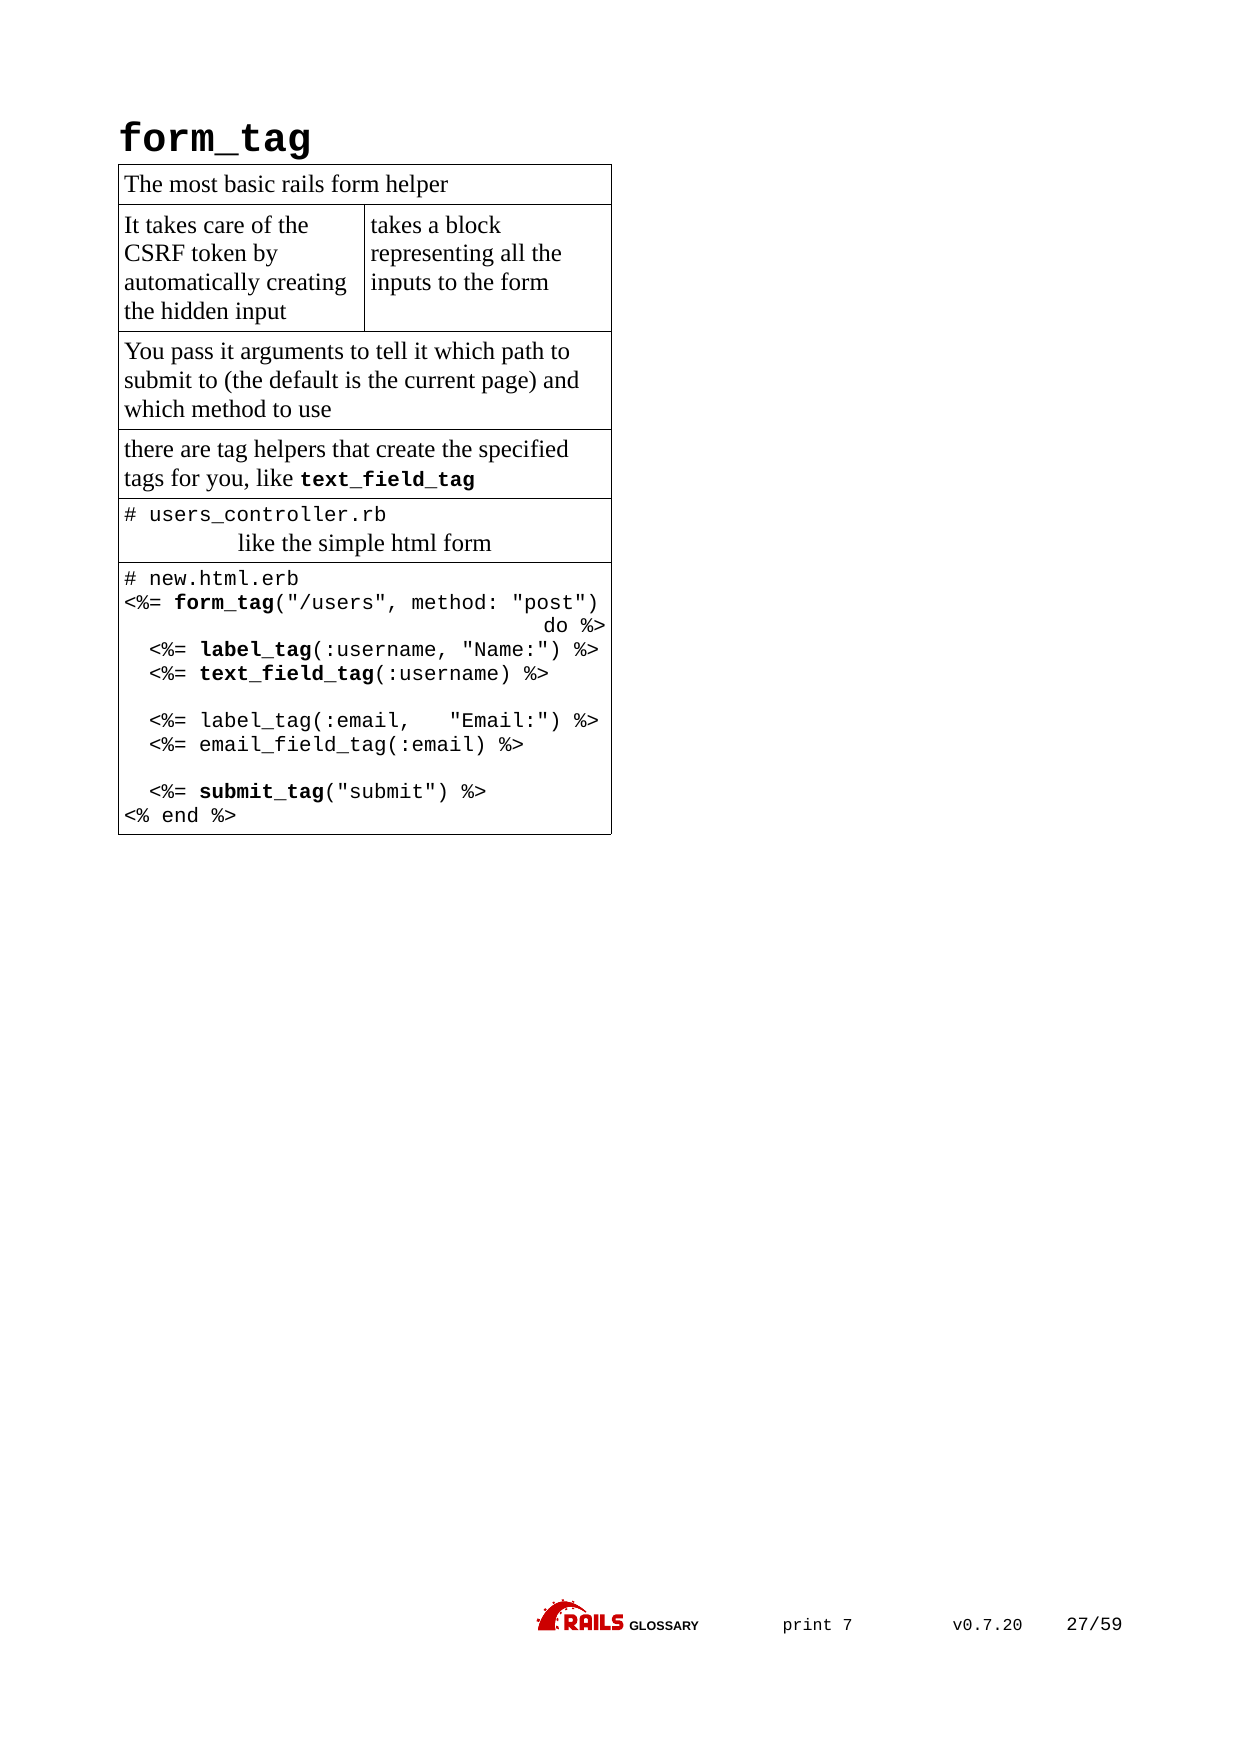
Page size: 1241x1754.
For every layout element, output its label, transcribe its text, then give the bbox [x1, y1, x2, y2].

subtitle form_tag [118, 118, 611, 164]
table_cell It takes care of the CSRF token by automatically creating the hidden input [119, 205, 364, 331]
table_header The most basic rails form helper [119, 165, 611, 204]
table_cell # users_controller.rb like the simple html form [119, 499, 611, 562]
table_cell takes a block representing all the inputs to the form [365, 205, 611, 331]
table_header You pass it arguments to tell it which path to submit to (the default is the current page) and which method to use [119, 332, 611, 428]
table_cell # new.html.erb <%= form_tag("/users", method: "post") do %> <%= label_tag(:username, "Name:") %> <%= text_field_tag(:username) %> <%= label_tag(:email, "Email:") %> <%= email_field_tag(:email) %> <%= submit_tag("submit") %> <% end %> [119, 563, 611, 834]
table_cell there are tag helpers that create the specified tags for you, like text_field_tag [119, 430, 611, 498]
